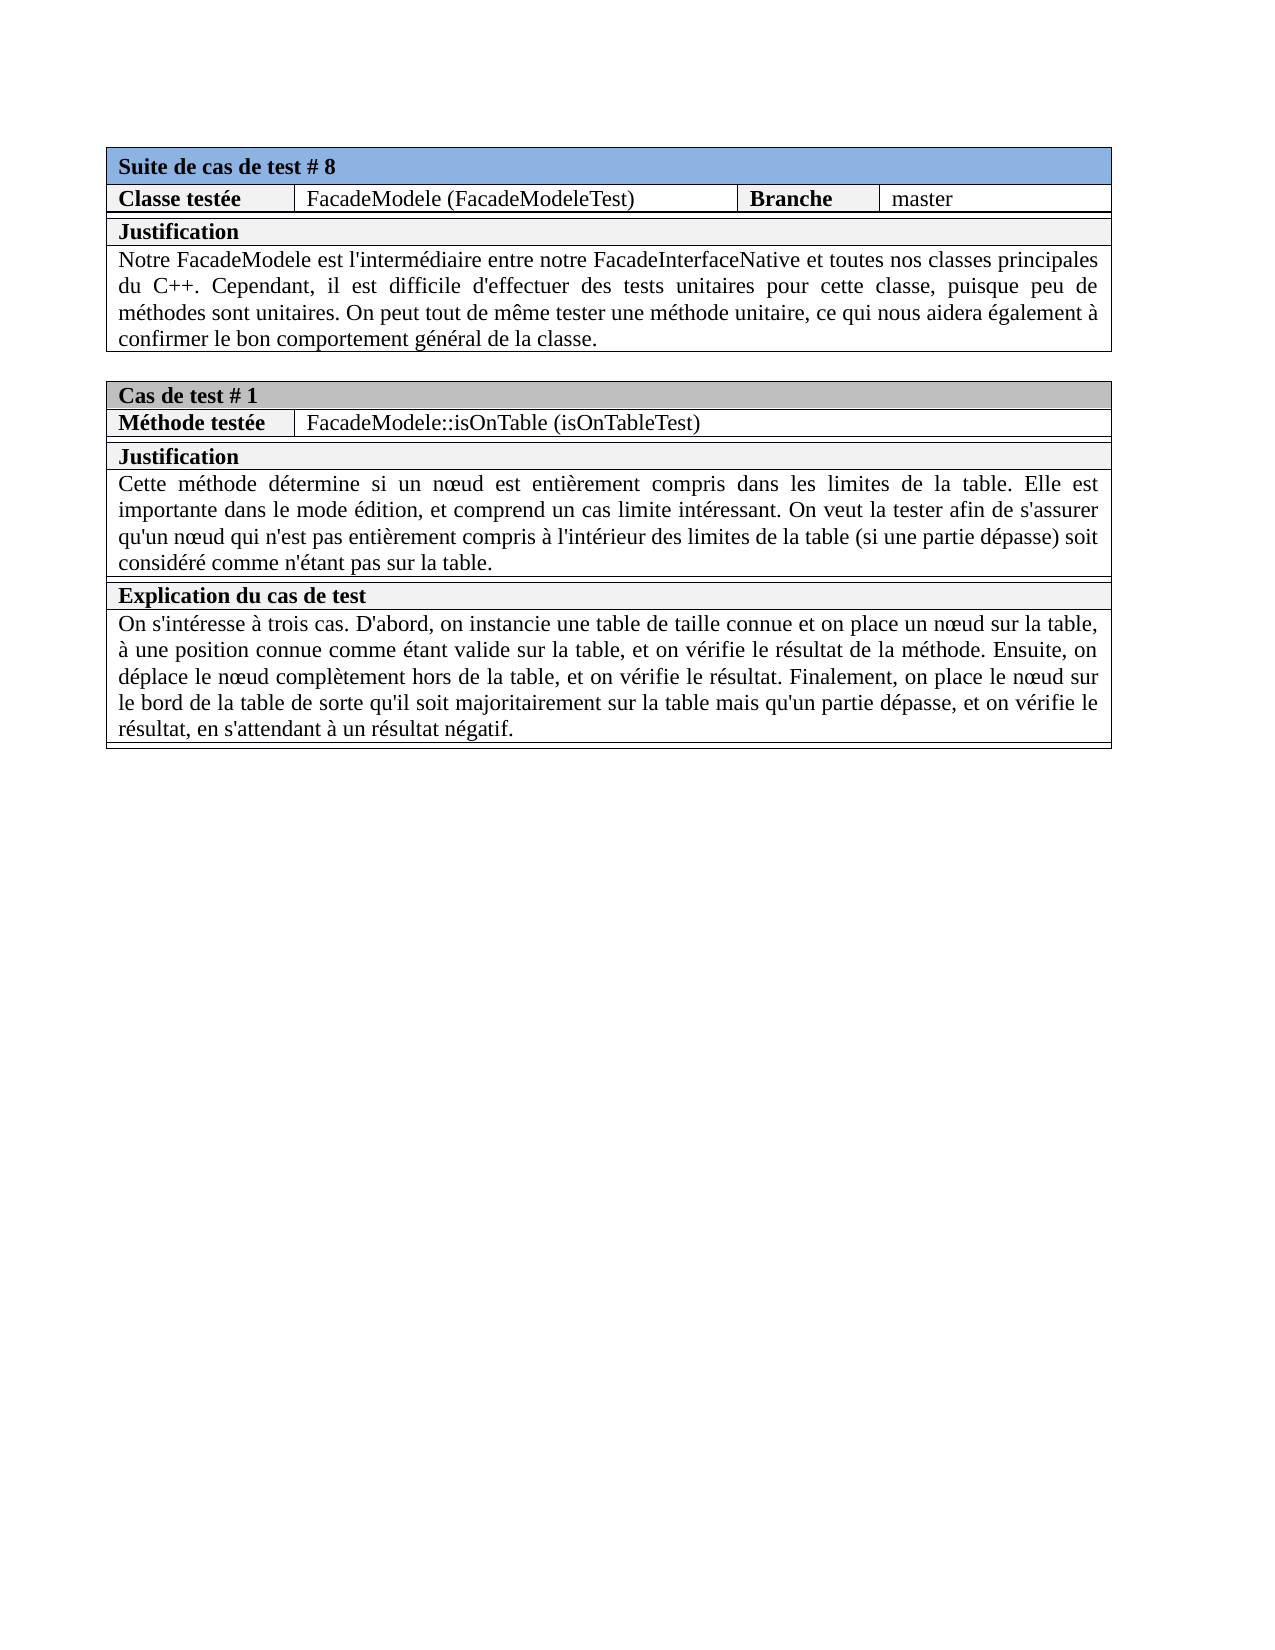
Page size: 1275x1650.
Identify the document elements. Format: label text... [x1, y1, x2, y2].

table_cell FacadeModele (FacadeModeleTest) [295, 185, 737, 211]
table_cell Classe testée [107, 185, 294, 211]
table_cell [107, 743, 1111, 748]
table_cell Justification [107, 219, 1111, 245]
table_cell Cette méthode détermine si un nœud est entièrement compris dans les limites de la table. Elle est importante dans le mode édition, et comprend un cas limite intéressant. On veut la tester afin de s'assurer qu'un nœud qui n'est pas entièrement compris à l'intérieur des limites de la table (si une partie dépasse) soit considéré comme n'étant pas sur la table. [107, 470, 1111, 576]
table_cell On s'intéresse à trois cas. D'abord, on instancie une table de taille connue et on place un nœud sur la table, à une position connue comme étant valide sur la table, et on vérifie le résultat de la méthode. Ensuite, on déplace le nœud complètement hors de la table, et on vérifie le résultat. Finalement, on place le nœud sur le bord de la table de sorte qu'il soit majoritairement sur la table mais qu'un partie dépasse, et on vérifie le résultat, en s'attendant à un résultat négatif. [107, 610, 1111, 742]
table_cell FacadeModele::isOnTable (isOnTableTest) [295, 410, 1111, 436]
table_cell Justification [107, 443, 1111, 469]
table_cell [107, 437, 1111, 442]
table_header Suite de cas de test # 8 [107, 148, 1111, 184]
table_cell Méthode testée [107, 410, 294, 436]
table_cell Notre FacadeModele est l'intermédiaire entre notre FacadeInterfaceNative et toutes nos classes principales du C++. Cependant, il est difficile d'effectuer des tests unitaires pour cette classe, puisque peu de méthodes sont unitaires. On peut tout de même tester une méthode unitaire, ce qui nous aidera également à confirmer le bon comportement général de la classe. [107, 246, 1111, 351]
table_cell [107, 213, 1111, 217]
table_cell Branche [738, 185, 879, 211]
table_cell master [880, 185, 1111, 211]
table_cell [107, 577, 1111, 582]
table_header Cas de test # 1 [107, 382, 1111, 408]
table_cell Explication du cas de test [107, 583, 1111, 609]
